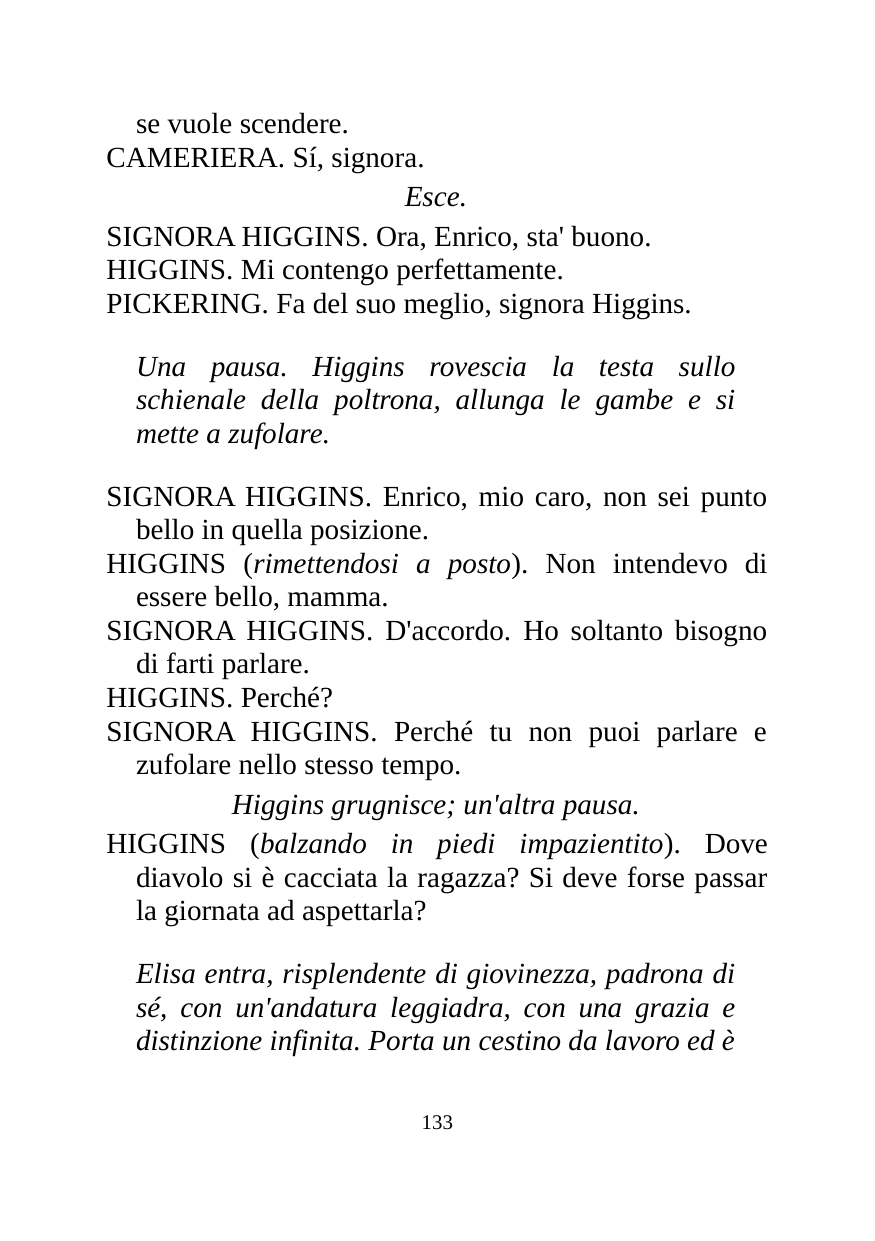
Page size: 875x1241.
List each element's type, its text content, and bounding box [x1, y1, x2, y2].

text HIGGINS (rimettendosi a posto). Non intendevo di essere bello, mamma. [106, 546, 768, 613]
text SIGNORA HIGGINS. Perché tu non puoi parlare e zufolare nello stesso tempo. [106, 714, 768, 781]
text HIGGINS. Mi contengo perfettamente. [106, 252, 768, 286]
text PICKERING. Fa del suo meglio, signora Higgins. [106, 286, 768, 319]
text SIGNORA HIGGINS. Enrico, mio caro, non sei punto bello in quella posizione. [106, 479, 768, 546]
text Higgins grugnisce; un'altra pausa. [136, 787, 738, 820]
text HIGGINS (balzando in piedi impazientito). Dove diavolo si è cacciata la ragazza? Si deve forse passar la giornata ad aspettarla? [106, 826, 768, 927]
text Esce. [136, 179, 738, 213]
text HIGGINS. Perché? [106, 680, 768, 714]
text SIGNORA HIGGINS. D'accordo. Ho soltanto bisogno di farti parlare. [106, 613, 768, 680]
text CAMERIERA. Sí, signora. [106, 140, 768, 173]
text Una pausa. Higgins rovescia la testa sullo schienale della poltrona, allunga le gambe e si mette a zufolare. [136, 349, 738, 449]
text se vuole scendere. [106, 106, 768, 140]
text Elisa entra, risplendente di giovinezza, padrona di sé, con un'andatura leggiadra, con una grazia e distinzione infinita. Porta un cestino da lavoro ed è [136, 956, 738, 1057]
text SIGNORA HIGGINS. Ora, Enrico, sta' buono. [106, 219, 768, 252]
